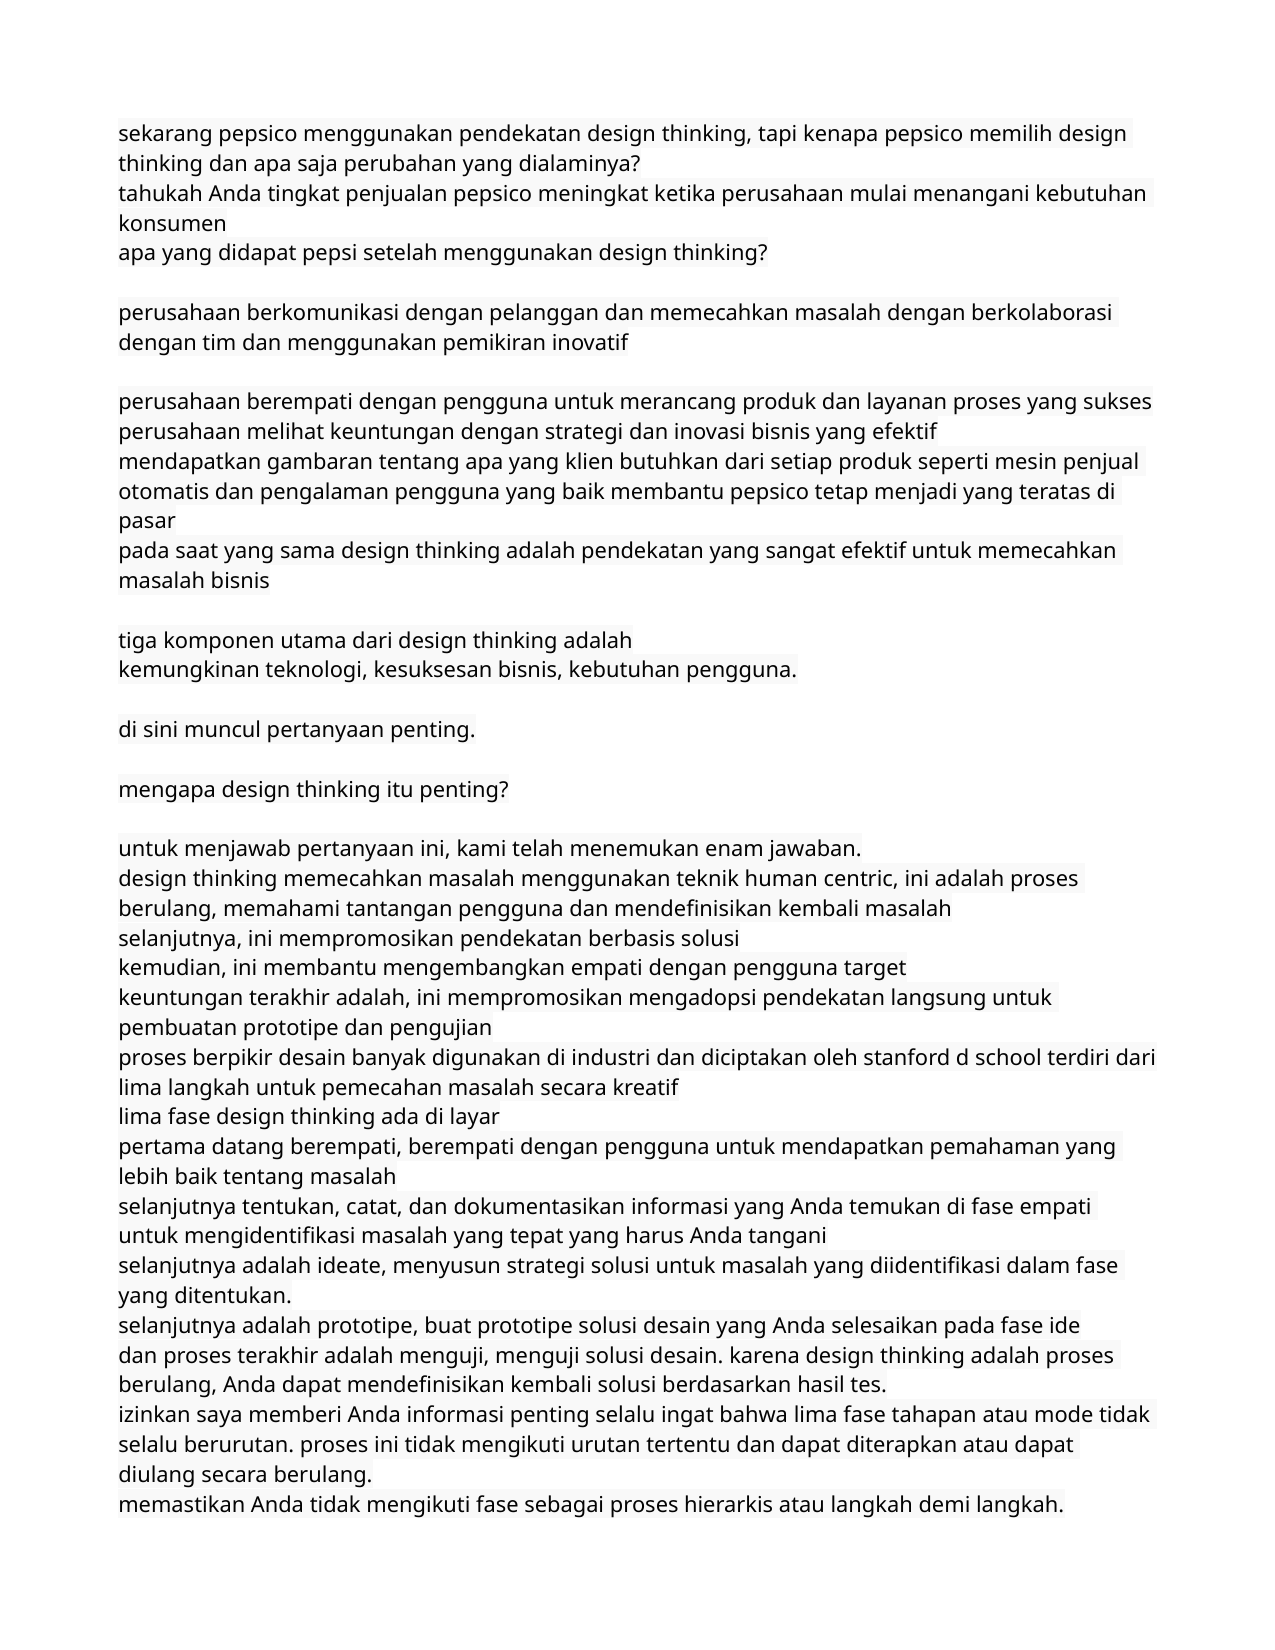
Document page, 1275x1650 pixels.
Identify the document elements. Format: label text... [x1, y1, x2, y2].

text kemungkinan teknologi, kesuksesan bisnis, kebutuhan pengguna. [118, 654, 1157, 684]
text sekarang pepsico menggunakan pendekatan design thinking, tapi kenapa pepsico memilih design thinking dan apa saja perubahan yang dialaminya? [118, 118, 1157, 178]
text perusahaan berempati dengan pengguna untuk merancang produk dan layanan proses yang sukses [118, 386, 1157, 416]
text design thinking memecahkan masalah menggunakan teknik human centric, ini adalah proses berulang, memahami tantangan pengguna dan mendefinisikan kembali masalah [118, 863, 1157, 922]
text izinkan saya memberi Anda informasi penting selalu ingat bahwa lima fase tahapan atau mode tidak selalu berurutan. proses ini tidak mengikuti urutan tertentu dan dapat diterapkan atau dapat diulang secara berulang. [118, 1399, 1157, 1488]
text mengapa design thinking itu penting? [118, 773, 1157, 803]
text di sini muncul pertanyaan penting. [118, 714, 1157, 744]
text tiga komponen utama dari design thinking adalah [118, 624, 1157, 654]
text tahukah Anda tingkat penjualan pepsico meningkat ketika perusahaan mulai menangani kebutuhan konsumen [118, 178, 1157, 237]
text dan proses terakhir adalah menguji, menguji solusi desain. karena design thinking adalah proses berulang, Anda dapat mendefinisikan kembali solusi berdasarkan hasil tes. [118, 1339, 1157, 1399]
text selanjutnya, ini mempromosikan pendekatan berbasis solusi [118, 922, 1157, 952]
text perusahaan melihat keuntungan dengan strategi dan inovasi bisnis yang efektif [118, 416, 1157, 446]
text kemudian, ini membantu mengembangkan empati dengan pengguna target [118, 952, 1157, 982]
text pada saat yang sama design thinking adalah pendekatan yang sangat efektif untuk memecahkan masalah bisnis [118, 535, 1157, 595]
text memastikan Anda tidak mengikuti fase sebagai proses hierarkis atau langkah demi langkah. [118, 1488, 1157, 1518]
text mendapatkan gambaran tentang apa yang klien butuhkan dari setiap produk seperti mesin penjual otomatis dan pengalaman pengguna yang baik membantu pepsico tetap menjadi yang teratas di pasar [118, 446, 1157, 535]
text proses berpikir desain banyak digunakan di industri dan diciptakan oleh stanford d school terdiri dari lima langkah untuk pemecahan masalah secara kreatif [118, 1042, 1157, 1101]
text selanjutnya adalah prototipe, buat prototipe solusi desain yang Anda selesaikan pada fase ide [118, 1310, 1157, 1339]
text selanjutnya adalah ideate, menyusun strategi solusi untuk masalah yang diidentifikasi dalam fase yang ditentukan. [118, 1250, 1157, 1310]
text apa yang didapat pepsi setelah menggunakan design thinking? [118, 237, 1157, 267]
text lima fase design thinking ada di layar [118, 1101, 1157, 1131]
text pertama datang berempati, berempati dengan pengguna untuk mendapatkan pemahaman yang lebih baik tentang masalah [118, 1131, 1157, 1191]
text untuk menjawab pertanyaan ini, kami telah menemukan enam jawaban. [118, 833, 1157, 863]
text selanjutnya tentukan, catat, dan dokumentasikan informasi yang Anda temukan di fase empati untuk mengidentifikasi masalah yang tepat yang harus Anda tangani [118, 1191, 1157, 1250]
text keuntungan terakhir adalah, ini mempromosikan mengadopsi pendekatan langsung untuk pembuatan prototipe dan pengujian [118, 982, 1157, 1042]
text perusahaan berkomunikasi dengan pelanggan dan memecahkan masalah dengan berkolaborasi dengan tim dan menggunakan pemikiran inovatif [118, 297, 1157, 356]
